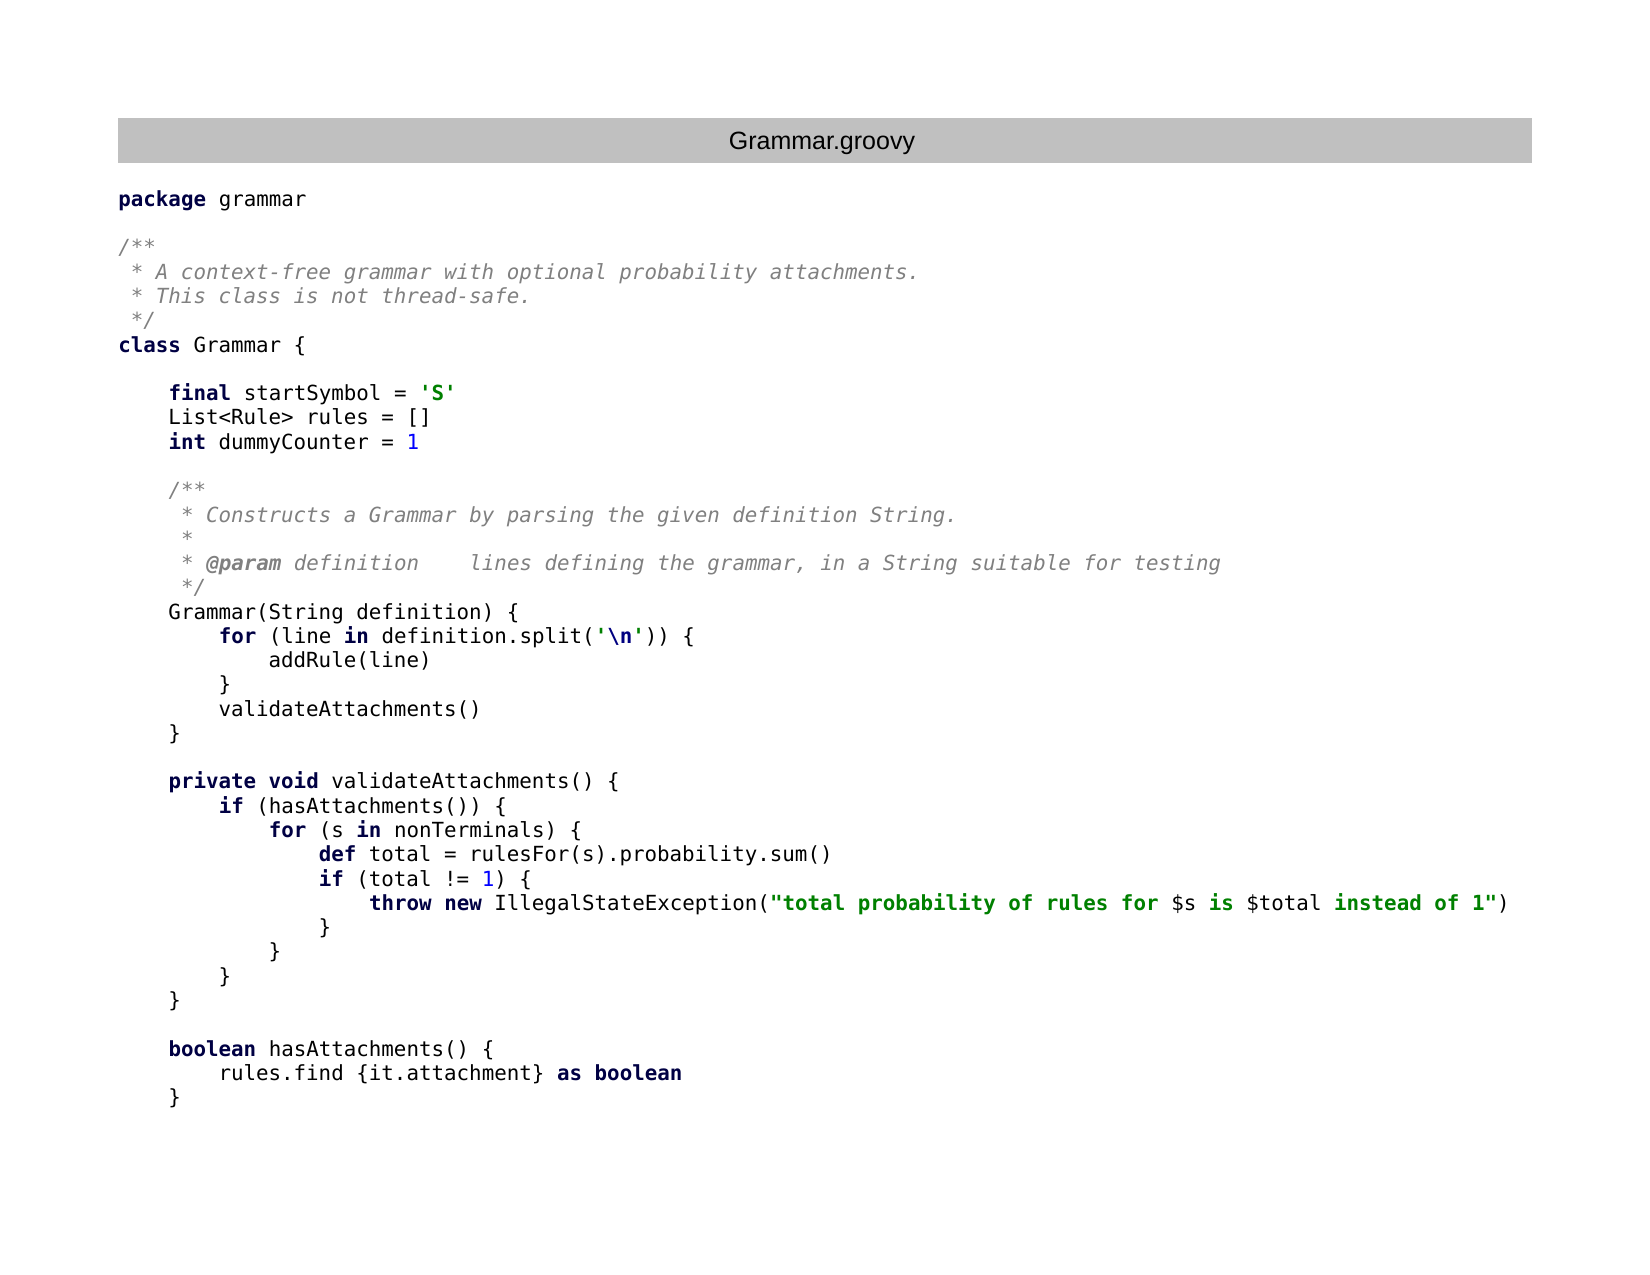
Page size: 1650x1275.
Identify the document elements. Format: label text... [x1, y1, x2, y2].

text throw new IllegalStateException("total probability of rules for $s is $total instead of 1") [118, 891, 1532, 915]
text * @param definition lines defining the grammar, in a String suitable for testing [118, 551, 1532, 575]
text addRule(line) [118, 648, 1532, 672]
text boolean hasAttachments() { [118, 1037, 1532, 1061]
text package grammar [118, 187, 1532, 211]
text Grammar(String definition) { [118, 600, 1532, 624]
text validateAttachments() [118, 697, 1532, 721]
text } [118, 672, 1532, 697]
text /** [118, 478, 1532, 503]
text } [118, 939, 1532, 964]
text } [118, 915, 1532, 939]
text } [118, 721, 1532, 745]
text for (line in definition.split('\n')) { [118, 624, 1532, 648]
text final startSymbol = 'S' [118, 381, 1532, 406]
text private void validateAttachments() { [118, 769, 1532, 794]
text for (s in nonTerminals) { [118, 818, 1532, 842]
text } [118, 988, 1532, 1012]
text } [118, 1085, 1532, 1109]
text } [118, 964, 1532, 988]
text */ [118, 575, 1532, 600]
text * Constructs a Grammar by parsing the given definition String. [118, 503, 1532, 527]
text * [118, 527, 1532, 551]
text int dummyCounter = 1 [118, 430, 1532, 454]
text if (total != 1) { [118, 867, 1532, 891]
text * A context-free grammar with optional probability attachments. [118, 260, 1532, 284]
text */ [118, 308, 1532, 333]
text * This class is not thread-safe. [118, 284, 1532, 308]
table_header Grammar.groovy [118, 118, 1532, 163]
text def total = rulesFor(s).probability.sum() [118, 842, 1532, 867]
text /** [118, 236, 1532, 260]
text if (hasAttachments()) { [118, 794, 1532, 818]
text rules.find {it.attachment} as boolean [118, 1061, 1532, 1085]
text class Grammar { [118, 333, 1532, 357]
text List<Rule> rules = [] [118, 406, 1532, 430]
